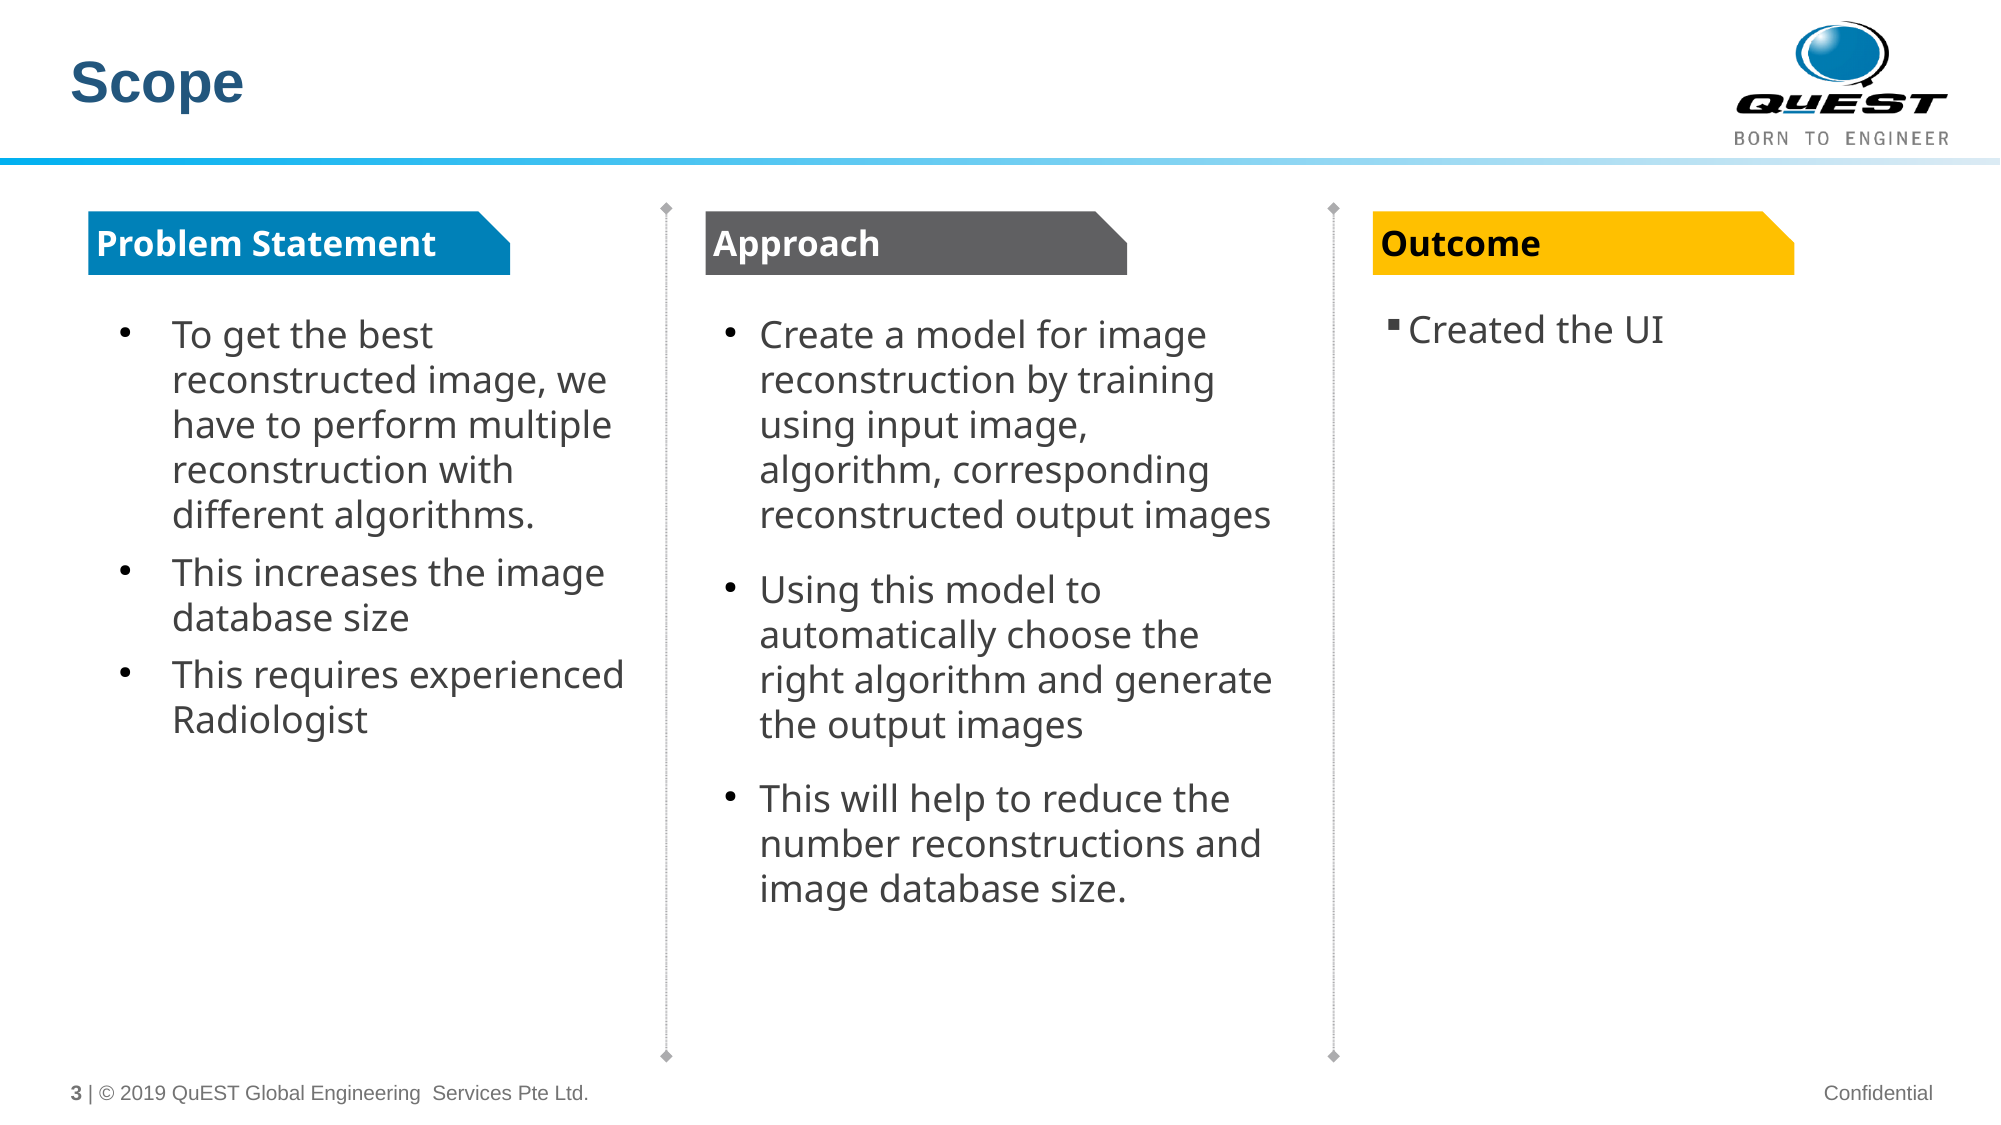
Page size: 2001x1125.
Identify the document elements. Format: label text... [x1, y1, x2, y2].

list Created the UI [1372, 304, 1961, 957]
list To get the best reconstructed image, we have to perform multiple reconstruction with different algorithms. This increases the image database size This requires experienced Radiologist [88, 304, 650, 957]
picture [1735, 21, 1948, 145]
list Problem Statement [88, 213, 510, 272]
list Outcome [1372, 213, 1795, 272]
list Approach [705, 213, 1128, 272]
title Scope [55, 19, 1781, 139]
list Create a model for image reconstruction by training using input image, algorithm, corresponding reconstructed output images Using this model to automatically choose the right algorithm and generate the output images This will help to reduce the number reconstructions and image database size. [705, 304, 1288, 540]
